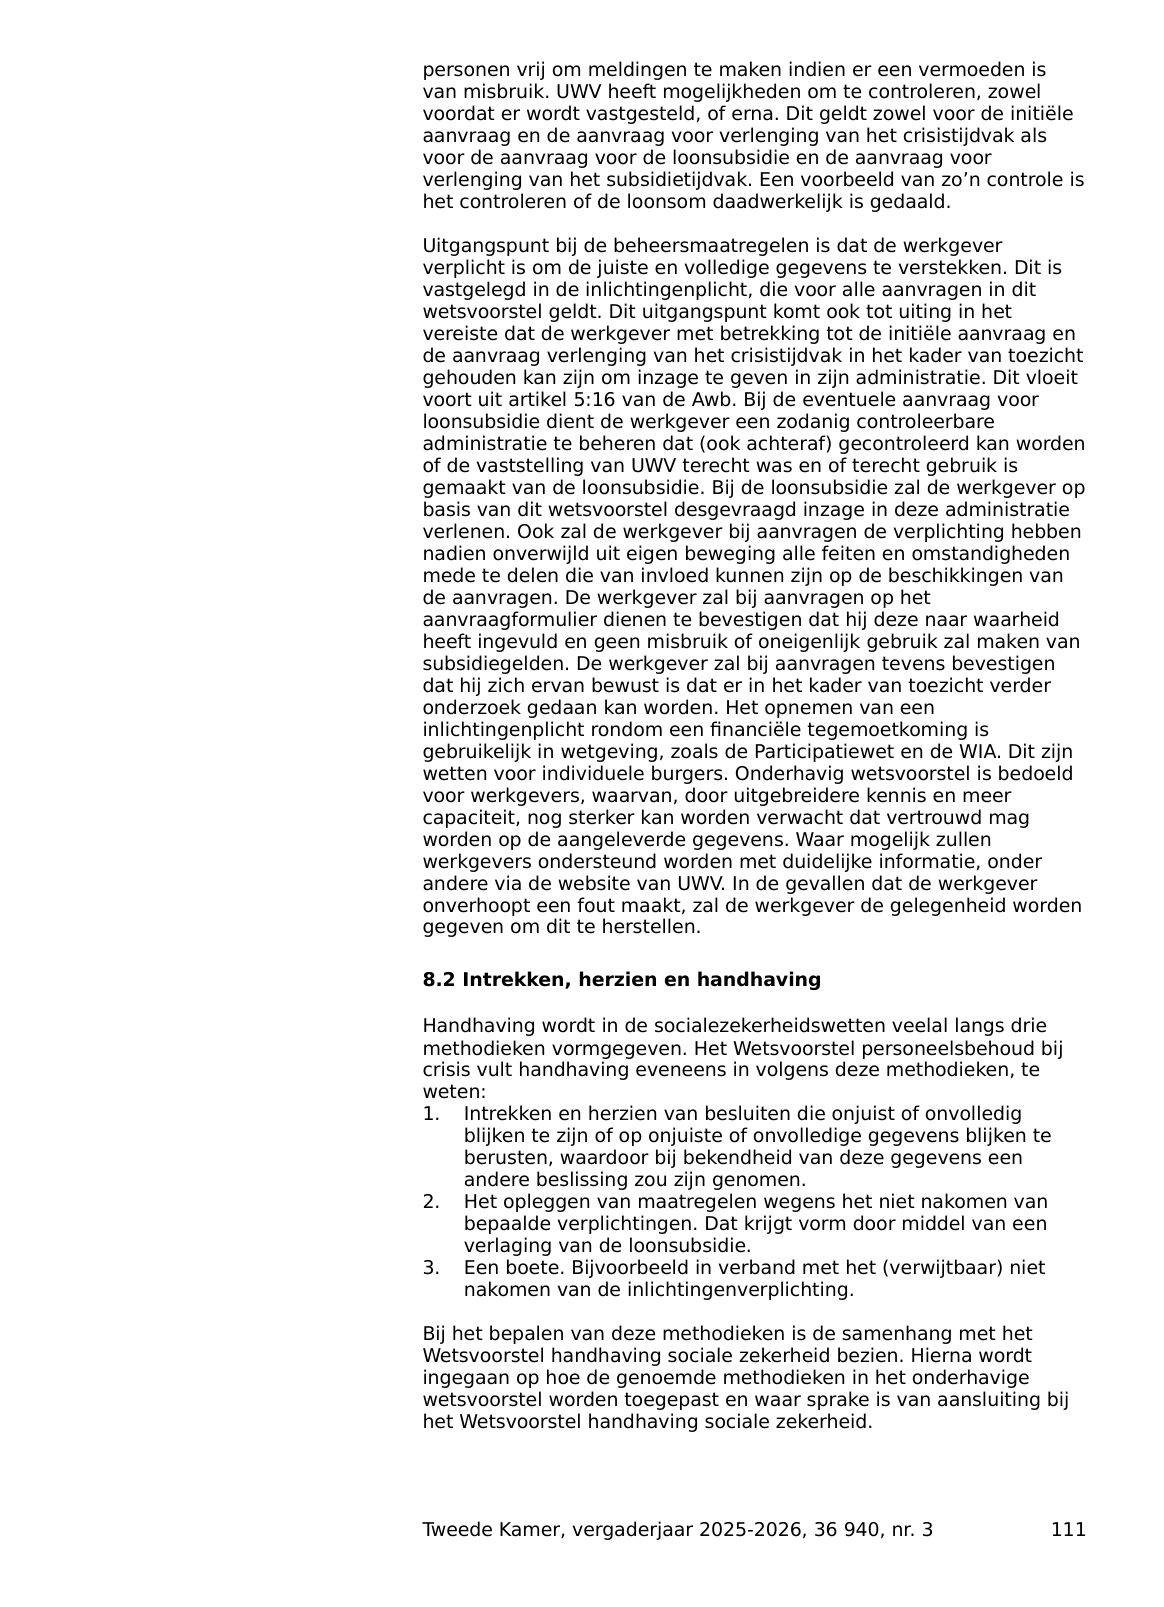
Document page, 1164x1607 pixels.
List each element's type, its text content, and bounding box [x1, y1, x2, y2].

text personen vrij om meldingen te maken indien er een vermoeden is van misbruik. UWV heeft mogelijkheden om te controleren, zowel voordat er wordt vastgesteld, of erna. Dit geldt zowel voor de initiële aanvraag en de aanvraag voor verlenging van het crisistijdvak als voor de aanvraag voor de loonsubsidie en de aanvraag voor verlenging van het subsidietijdvak. Een voorbeeld van zo’n controle is het controleren of de loonsom daadwerkelijk is gedaald. [422, 59, 1087, 213]
subtitle 8.2 Intrekken, herzien en handhaving [422, 968, 1087, 990]
text Bij het bepalen van deze methodieken is de samenhang met het Wetsvoorstel handhaving sociale zekerheid bezien. Hierna wordt ingegaan op hoe de genoemde methodieken in het onderhavige wetsvoorstel worden toegepast en waar sprake is van aansluiting bij het Wetsvoorstel handhaving sociale zekerheid. [422, 1323, 1087, 1433]
text 3. Een boete. Bijvoorbeeld in verband met het (verwijtbaar) niet nakomen van de inlichtingenverplichting. [422, 1257, 1087, 1301]
text Uitgangspunt bij de beheersmaatregelen is dat de werkgever verplicht is om de juiste en volledige gegevens te verstekken. Dit is vastgelegd in de inlichtingenplicht, die voor alle aanvragen in dit wetsvoorstel geldt. Dit uitgangspunt komt ook tot uiting in het vereiste dat de werkgever met betrekking tot de initiële aanvraag en de aanvraag verlenging van het crisistijdvak in het kader van toezicht gehouden kan zijn om inzage te geven in zijn administratie. Dit vloeit voort uit artikel 5:16 van de Awb. Bij de eventuele aanvraag voor loonsubsidie dient de werkgever een zodanig controleerbare administratie te beheren dat (ook achteraf) gecontroleerd kan worden of de vaststelling van UWV terecht was en of terecht gebruik is gemaakt van de loonsubsidie. Bij de loonsubsidie zal de werkgever op basis van dit wetsvoorstel desgevraagd inzage in deze administratie verlenen. Ook zal de werkgever bij aanvragen de verplichting hebben nadien onverwijld uit eigen beweging alle feiten en omstandigheden mede te delen die van invloed kunnen zijn op de beschikkingen van de aanvragen. De werkgever zal bij aanvragen op het aanvraagformulier dienen te bevestigen dat hij deze naar waarheid heeft ingevuld en geen misbruik of oneigenlijk gebruik zal maken van subsidiegelden. De werkgever zal bij aanvragen tevens bevestigen dat hij zich ervan bewust is dat er in het kader van toezicht verder onderzoek gedaan kan worden. Het opnemen van een inlichtingenplicht rondom een financiële tegemoetkoming is gebruikelijk in wetgeving, zoals de Participatiewet en de WIA. Dit zijn wetten voor individuele burgers. Onderhavig wetsvoorstel is bedoeld voor werkgevers, waarvan, door uitgebreidere kennis en meer capaciteit, nog sterker kan worden verwacht dat vertrouwd mag worden op de aangeleverde gegevens. Waar mogelijk zullen werkgevers ondersteund worden met duidelijke informatie, onder andere via de website van UWV. In de gevallen dat de werkgever onverhoopt een fout maakt, zal de werkgever de gelegenheid worden gegeven om dit te herstellen. [422, 235, 1087, 938]
text 2. Het opleggen van maatregelen wegens het niet nakomen van bepaalde verplichtingen. Dat krijgt vorm door middel van een verlaging van de loonsubsidie. [422, 1191, 1087, 1257]
text Handhaving wordt in de socialezekerheidswetten veelal langs drie methodieken vormgegeven. Het Wetsvoorstel personeelsbehoud bij crisis vult handhaving eveneens in volgens deze methodieken, te weten: [422, 1015, 1087, 1103]
text 1. Intrekken en herzien van besluiten die onjuist of onvolledig blijken te zijn of op onjuiste of onvolledige gegevens blijken te berusten, waardoor bij bekendheid van deze gegevens een andere beslissing zou zijn genomen. [422, 1103, 1087, 1191]
